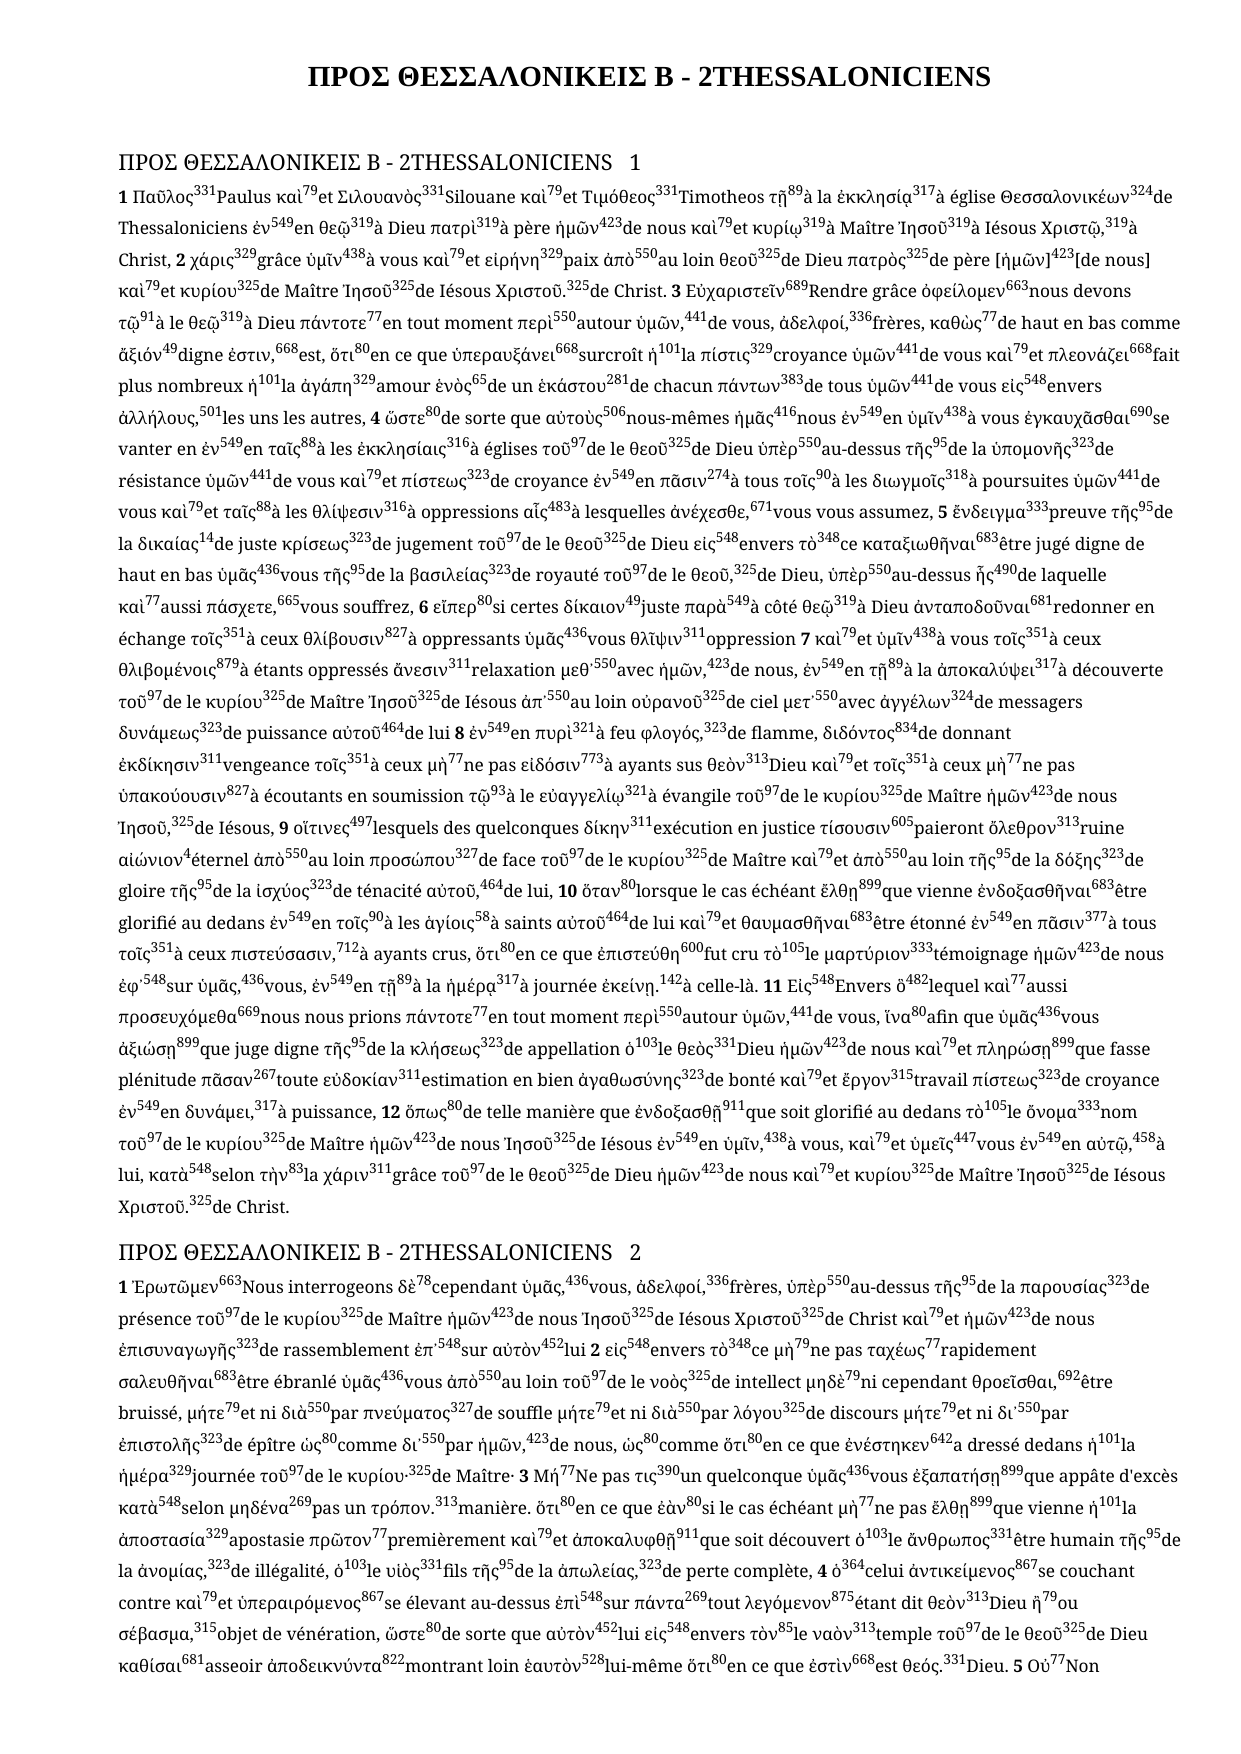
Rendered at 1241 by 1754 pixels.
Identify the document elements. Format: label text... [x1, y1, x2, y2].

text 1 Παῦλος331Paulus καὶ79et Σιλουανὸς331Silouane καὶ79et Τιμόθεος331Timotheos τῇ89à la ἐκκλησίᾳ317à église Θεσσαλονικέων324de Thessaloniciens ἐν549en θεῷ319à Dieu πατρὶ319à père ἡμῶν423de nous καὶ79et κυρίῳ319à Maître Ἰησοῦ319à Iésous Χριστῷ,319à Christ, 2 χάρις329grâce ὑμῖν438à vous καὶ79et εἰρήνη329paix ἀπὸ550au loin θεοῦ325de Dieu πατρὸς325de père [ἡμῶν]423[de nous] καὶ79et κυρίου325de Maître Ἰησοῦ325de Iésous Χριστοῦ.325de Christ. 3 Εὐχαριστεῖν689Rendre grâce ὀφείλομεν663nous devons τῷ91à le θεῷ319à Dieu πάντοτε77en tout moment περὶ550autour ὑμῶν,441de vous, ἀδελφοί,336frères, καθὼς77de haut en bas comme ἄξιόν49digne ἐστιν,668est, ὅτι80en ce que ὑπεραυξάνει668surcroît ἡ101la πίστις329croyance ὑμῶν441de vous καὶ79et πλεονάζει668fait plus nombreux ἡ101la ἀγάπη329amour ἑνὸς65de un ἑκάστου281de chacun πάντων383de tous ὑμῶν441de vous εἰς548envers ἀλλήλους,501les uns les autres, 4 ὥστε80de sorte que αὐτοὺς506nous-mêmes ἡμᾶς416nous ἐν549en ὑμῖν438à vous ἐγκαυχᾶσθαι690se vanter en ἐν549en ταῖς88à les ἐκκλησίαις316à églises τοῦ97de le θεοῦ325de Dieu ὑπὲρ550au-dessus τῆς95de la ὑπομονῆς323de résistance ὑμῶν441de vous καὶ79et πίστεως323de croyance ἐν549en πᾶσιν274à tous τοῖς90à les διωγμοῖς318à poursuites ὑμῶν441de vous καὶ79et ταῖς88à les θλίψεσιν316à oppressions αἷς483à lesquelles ἀνέχεσθε,671vous vous assumez, 5 ἔνδειγμα333preuve τῆς95de la δικαίας14de juste κρίσεως323de jugement τοῦ97de le θεοῦ325de Dieu εἰς548envers τὸ348ce καταξιωθῆναι683être jugé digne de haut en bas ὑμᾶς436vous τῆς95de la βασιλείας323de royauté τοῦ97de le θεοῦ,325de Dieu, ὑπὲρ550au-dessus ἧς490de laquelle καὶ77aussi πάσχετε,665vous souffrez, 6 εἴπερ80si certes δίκαιον49juste παρὰ549à côté θεῷ319à Dieu ἀνταποδοῦναι681redonner en échange τοῖς351à ceux θλίβουσιν827à oppressants ὑμᾶς436vous θλῖψιν311oppression 7 καὶ79et ὑμῖν438à vous τοῖς351à ceux θλιβομένοις879à étants oppressés ἄνεσιν311relaxation μεθ᾽550avec ἡμῶν,423de nous, ἐν549en τῇ89à la ἀποκαλύψει317à découverte τοῦ97de le κυρίου325de Maître Ἰησοῦ325de Iésous ἀπ᾽550au loin οὐρανοῦ325de ciel μετ᾽550avec ἀγγέλων324de messagers δυνάμεως323de puissance αὐτοῦ464de lui 8 ἐν549en πυρὶ321à feu φλογός,323de flamme, διδόντος834de donnant ἐκδίκησιν311vengeance τοῖς351à ceux μὴ77ne pas εἰδόσιν773à ayants sus θεὸν313Dieu καὶ79et τοῖς351à ceux μὴ77ne pas ὑπακούουσιν827à écoutants en soumission τῷ93à le εὐαγγελίῳ321à évangile τοῦ97de le κυρίου325de Maître ἡμῶν423de nous Ἰησοῦ,325de Iésous, 9 οἵτινες497lesquels des quelconques δίκην311exécution en justice τίσουσιν605paieront ὄλεθρον313ruine αἰώνιον4éternel ἀπὸ550au loin προσώπου327de face τοῦ97de le κυρίου325de Maître καὶ79et ἀπὸ550au loin τῆς95de la δόξης323de gloire τῆς95de la ἰσχύος323de ténacité αὐτοῦ,464de lui, 10 ὅταν80lorsque le cas échéant ἔλθῃ899que vienne ἐνδοξασθῆναι683être glorifié au dedans ἐν549en τοῖς90à les ἁγίοις58à saints αὐτοῦ464de lui καὶ79et θαυμασθῆναι683être étonné ἐν549en πᾶσιν377à tous τοῖς351à ceux πιστεύσασιν,712à ayants crus, ὅτι80en ce que ἐπιστεύθη600fut cru τὸ105le μαρτύριον333témoignage ἡμῶν423de nous ἐφ᾽548sur ὑμᾶς,436vous, ἐν549en τῇ89à la ἡμέρᾳ317à journée ἐκείνῃ.142à celle-là. 11 Εἰς548Envers ὃ482lequel καὶ77aussi προσευχόμεθα669nous nous prions πάντοτε77en tout moment περὶ550autour ὑμῶν,441de vous, ἵνα80afin que ὑμᾶς436vous ἀξιώσῃ899que juge digne τῆς95de la κλήσεως323de appellation ὁ103le θεὸς331Dieu ἡμῶν423de nous καὶ79et πληρώσῃ899que fasse plénitude πᾶσαν267toute εὐδοκίαν311estimation en bien ἀγαθωσύνης323de bonté καὶ79et ἔργον315travail πίστεως323de croyance ἐν549en δυνάμει,317à puissance, 12 ὅπως80de telle manière que ἐνδοξασθῇ911que soit glorifié au dedans τὸ105le ὄνομα333nom τοῦ97de le κυρίου325de Maître ἡμῶν423de nous Ἰησοῦ325de Iésous ἐν549en ὑμῖν,438à vous, καὶ79et ὑμεῖς447vous ἐν549en αὐτῷ,458à lui, κατὰ548selon τὴν83la χάριν311grâce τοῦ97de le θεοῦ325de Dieu ἡμῶν423de nous καὶ79et κυρίου325de Maître Ἰησοῦ325de Iésous Χριστοῦ.325de Christ. [118, 181, 1181, 1218]
text ΠΡΟΣ ΘΕΣΣΑΛΟΝΙΚΕΙΣ Β - 2THESSALONICIENS 2 [118, 1237, 1181, 1267]
text ΠΡΟΣ ΘΕΣΣΑΛΟΝΙΚΕΙΣ Β - 2THESSALONICIENS 1 [118, 147, 1181, 176]
text 1 Ἐρωτῶμεν663Nous interrogeons δὲ78cependant ὑμᾶς,436vous, ἀδελφοί,336frères, ὑπὲρ550au-dessus τῆς95de la παρουσίας323de présence τοῦ97de le κυρίου325de Maître ἡμῶν423de nous Ἰησοῦ325de Iésous Χριστοῦ325de Christ καὶ79et ἡμῶν423de nous ἐπισυναγωγῆς323de rassemblement ἐπ᾽548sur αὐτὸν452lui 2 εἰς548envers τὸ348ce μὴ79ne pas ταχέως77rapidement σαλευθῆναι683être ébranlé ὑμᾶς436vous ἀπὸ550au loin τοῦ97de le νοὸς325de intellect μηδὲ79ni cependant θροεῖσθαι,692être bruissé, μήτε79et ni διὰ550par πνεύματος327de souffle μήτε79et ni διὰ550par λόγου325de discours μήτε79et ni δι᾽550par ἐπιστολῆς323de épître ὡς80comme δι᾽550par ἡμῶν,423de nous, ὡς80comme ὅτι80en ce que ἐνέστηκεν642a dressé dedans ἡ101la ἡμέρα329journée τοῦ97de le κυρίου·325de Maître· 3 Μή77Ne pas τις390un quelconque ὑμᾶς436vous ἐξαπατήσῃ899que appâte d'excès κατὰ548selon μηδένα269pas un τρόπον.313manière. ὅτι80en ce que ἐὰν80si le cas échéant μὴ77ne pas ἔλθῃ899que vienne ἡ101la ἀποστασία329apostasie πρῶτον77premièrement καὶ79et ἀποκαλυφθῇ911que soit découvert ὁ103le ἄνθρωπος331être humain τῆς95de la ἀνομίας,323de illégalité, ὁ103le υἱὸς331fils τῆς95de la ἀπωλείας,323de perte complète, 4 ὁ364celui ἀντικείμενος867se couchant contre καὶ79et ὑπεραιρόμενος867se élevant au-dessus ἐπὶ548sur πάντα269tout λεγόμενον875étant dit θεὸν313Dieu ἢ79ou σέβασμα,315objet de vénération, ὥστε80de sorte que αὐτὸν452lui εἰς548envers τὸν85le ναὸν313temple τοῦ97de le θεοῦ325de Dieu καθίσαι681asseoir ἀποδεικνύντα822montrant loin ἑαυτὸν528lui-même ὅτι80en ce que ἐστὶν668est θεός.331Dieu. 5 Οὐ77Non μνημονεύετε665vous souvenez ὅτι80en ce que ἔτι77encore ὢν840étant πρὸς548vers ὑμᾶς436vous ταῦτα347ces-ci ἔλεγον621je disais ὑμῖν;438à vous; 6 καὶ79et νῦν77maintenant τὸ348ce κατέχον824tenant de haut en bas οἴδατε639vous avez su εἰς548envers τὸ348ce ἀποκαλυφθῆναι683être découvert αὐτὸν452lui ἐν549en τῷ91à le ἑαυτοῦ537de lui-même καιρῷ.319à moment. 7 τὸ105le γὰρ79car μυστήριον333mystère ἤδη77déjà ἐνεργεῖται674se énergise τῆς95de la ἀνομίας·323de illégalité· μόνον77seulement ὁ364celui κατέχων840tenant de haut en bas ἄρτι77à l'instant ἕως80jusqu'à ce que ἐκ550hors μέσου67de au milieu γένηται.905que se devienne. 8 καὶ79et τότε77alors ἀποκαλυφθήσεται619sera découvert ὁ103le ἄνομος,71sans loi, ὃν480lequel ὁ103le κύριος331Maître [Ἰησοῦς]331[Iésous] ἀνελεῖ606saisira de bas en haut τῷ93à le πνεύματι321à souffle τοῦ99de le στόματος327de bouche αὐτοῦ464de lui καὶ79et καταργήσει606rendra complètement sans travail τῇ89à la ἐπιφανείᾳ317à épiphanie τῆς95de la παρουσίας323de présence αὐτοῦ,464de lui, 9 οὗ492de lequel ἐστιν668est ἡ101la παρουσία329présence κατ᾽548selon ἐνέργειαν311énergie τοῦ97de le σατανᾶ325de Satanas ἐν549en πάσῃ273à toute δυνάμει317à puissance καὶ79et σημείοις320à signes καὶ79et τέρασιν320à prodiges ψεύδους327de mensonge 10 καὶ79et ἐν549en πάσῃ273à toute ἀπάτῃ317à appât ἀδικίας323de injustice τοῖς351à ceux ἀπολλυμένοις,854à se perdants au loin, ἀνθ᾽550contre ὧν493de lesquels τὴν83la ἀγάπην311amour τῆς95de la ἀληθείας323de vérité οὐκ77non ἐδέξαντο591se acceptèrent εἰς548envers τὸ348ce σωθῆναι683être sauvé αὐτούς.451eux. 11 καὶ79et διὰ548par le fait de τοῦτο348ce-ci πέμπει668mande αὐτοῖς457à eux ὁ103le θεὸς331Dieu ἐνέργειαν311énergie πλάνης323de égarement εἰς548envers τὸ348ce πιστεῦσαι681croire αὐτοὺς451eux τῷ93à le ψεύδει,321à mensonge, 12 ἵνα80afin que κριθῶσιν910que soient jugé πάντες286tous οἱ363ceux μὴ79ne pas πιστεύσαντες720ayants crus τῇ89à la ἀληθείᾳ317à vérité ἀλλ᾽79mais εὐδοκήσαντες720ayants estimés en bien τῇ89à la ἀδικίᾳ.317à injustice. 13 Ἡμεῖς430Nous δὲ78cependant ὀφείλομεν663nous devons εὐχαριστεῖν689rendre grâce τῷ91à le θεῷ319à Dieu πάντοτε77en tout moment περὶ550autour ὑμῶν,441de vous, ἀδελφοὶ336frères ἠγαπημένοι817ayants étés aimés ὑπὸ550sous κυρίου,325de Maître, ὅτι80en ce que εἵλατο592se fit hérésie ὑμᾶς436vous ὁ103le θεὸς331Dieu ἀπαρχὴν311prémisse εἰς548envers σωτηρίαν311sauvetage ἐν549en ἁγιασμῷ319à sanctification πνεύματος327de souffle καὶ79et πίστει317à croyance ἀληθείας,323de vérité, 14 εἰς548envers ὃ482lequel [καὶ]79[et] ἐκάλεσεν586appela ὑμᾶς436vous διὰ550par τοῦ99de le εὐαγγελίου327de évangile ἡμῶν423de nous εἰς548envers περιποίησιν311conservation δόξης323de gloire τοῦ97de le κυρίου325de Maître ἡμῶν423de nous Ἰησοῦ325de Iésous Χριστοῦ.325de Christ. 15 Ἄρα77Par conséquent οὖν,79donc, ἀδελφοί,336frères, στήκετε569tenez debout καὶ79et κρατεῖτε569saisissez avec force τὰς82les παραδόσεις310transmissions ἃς477lesquelles ἐδιδάχθητε597vous fûtes enseigné εἴτε79soit διὰ550par λόγου325de discours εἴτε79soit δι᾽550par ἐπιστολῆς323de épître ἡμῶν.423de nous. 16 Αὐτὸς542Lui-même δὲ78cependant ὁ103le κύριος331Maître ἡμῶν423de nous Ἰησοῦς331Iésous Χριστὸς331Christ καὶ79et [ὁ]103[le] θεὸς331Dieu ὁ103le πατὴρ331père ἡμῶν423de nous ὁ364celui ἀγαπήσας721ayant aimé ἡμᾶς416nous καὶ79et δοὺς721ayant donné παράκλησιν311appel à côté αἰωνίαν2éternelle καὶ79et ἐλπίδα311espérance ἀγαθὴν2bonne ἐν549en χάριτι,317à grâce, 17 παρακαλέσαι694que appelle à côté ὑμῶν441de vous τὰς82les καρδίας310coeurs καὶ79et στηρίξαι694que fixe ἐν549en παντὶ277à tout ἔργῳ321à travail καὶ79et λόγῳ319à discours ἀγαθῷ.10à bon. [118, 1271, 1181, 1677]
subtitle ΠΡΟΣ ΘΕΣΣΑΛΟΝΙΚΕΙΣ Β - 2THESSALONICIENS [118, 59, 1181, 93]
